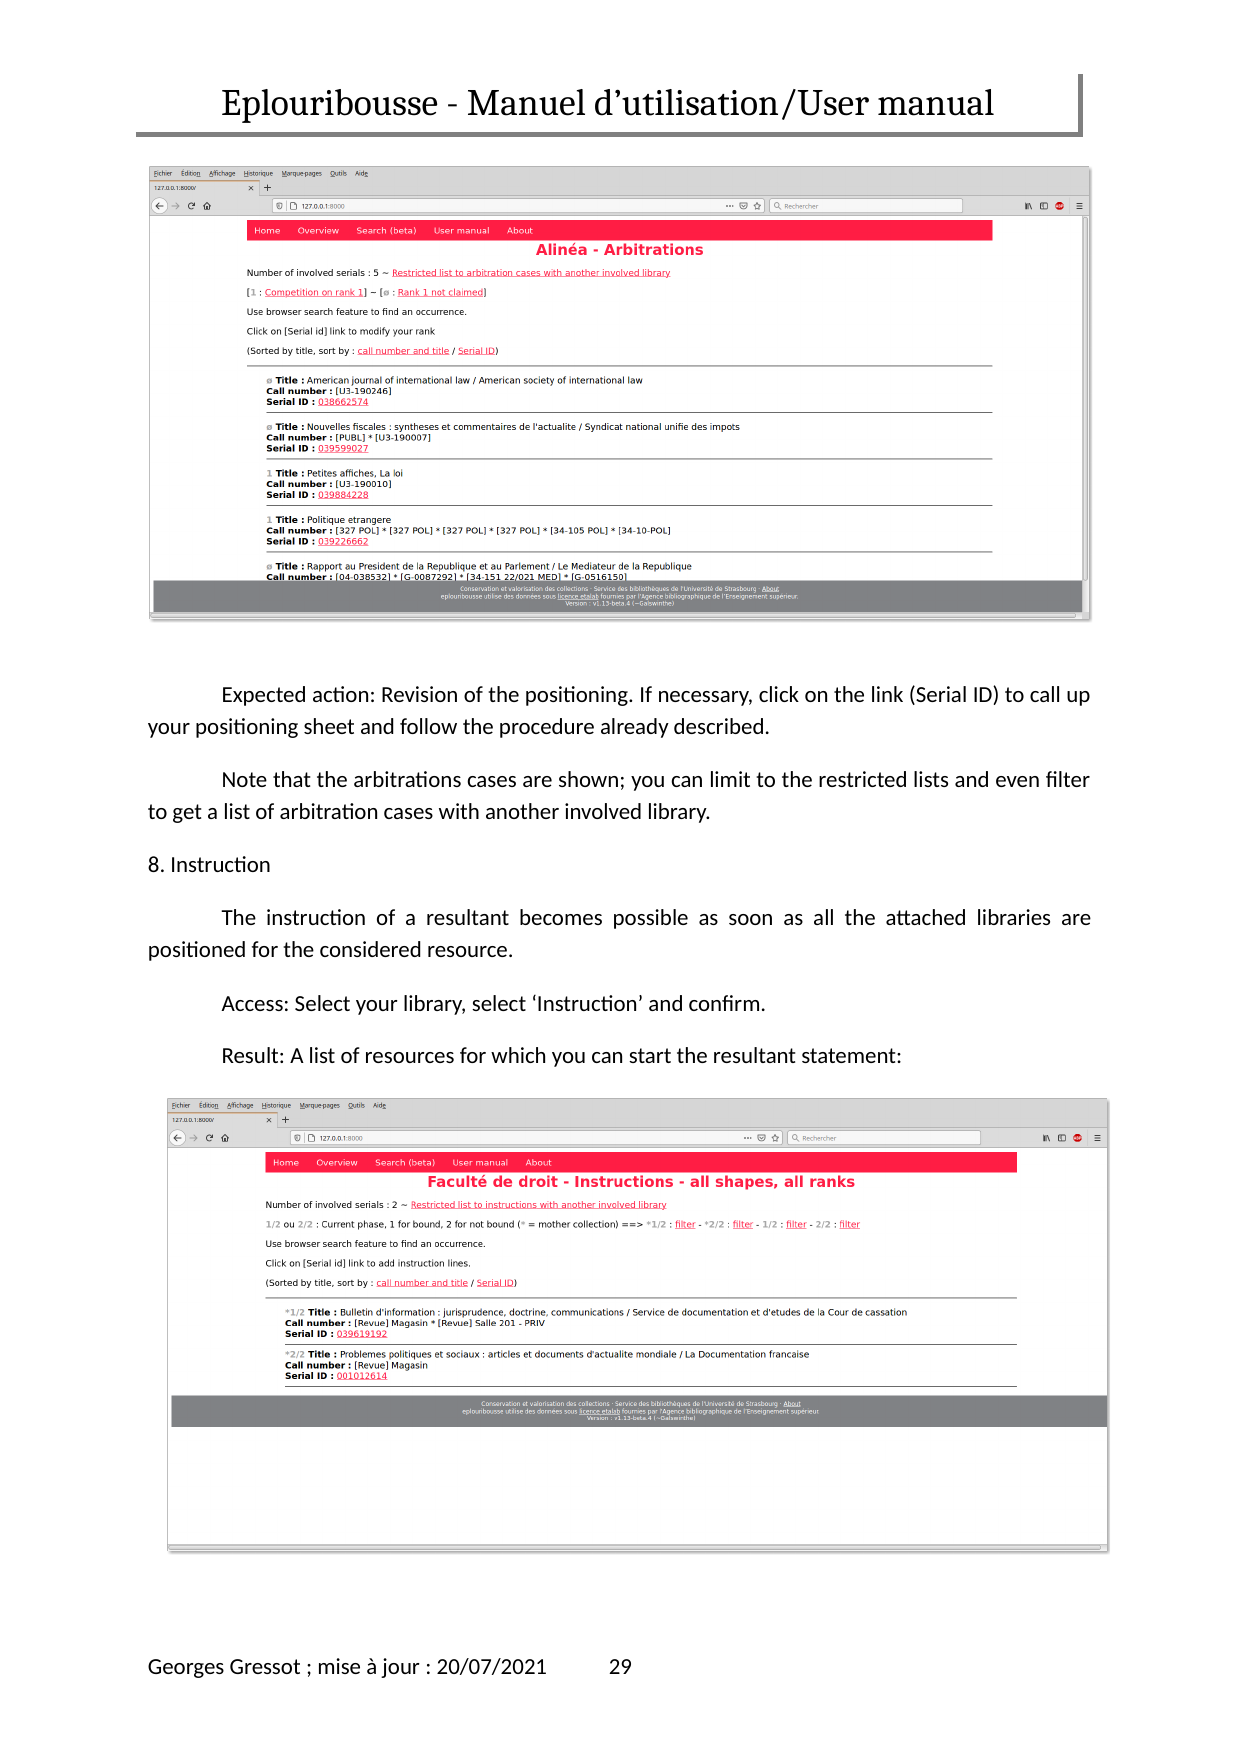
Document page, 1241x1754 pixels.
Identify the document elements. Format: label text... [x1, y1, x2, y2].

text Access: Select your library, select ‘Instruction’ and confirm. [148, 989, 1093, 1017]
text The instruction of a resultant becomes possible as soon as all the attached libraries are positioned for the considered resource. [148, 903, 1093, 964]
text Note that the arbitrations cases are shown; you can limit to the restricted lists and even filter to get a list of arbitration cases with another involved library. [148, 765, 1093, 825]
text Expected action: Revision of the positioning. If necessary, click on the link (Serial ID) to call up your positioning sheet and follow the procedure already described. [148, 680, 1093, 740]
text Result: A list of resources for which you can start the resultant statement: [148, 1042, 1093, 1070]
picture [165, 1096, 1111, 1555]
text 8. Instruction [148, 850, 1093, 878]
picture [147, 164, 1093, 623]
